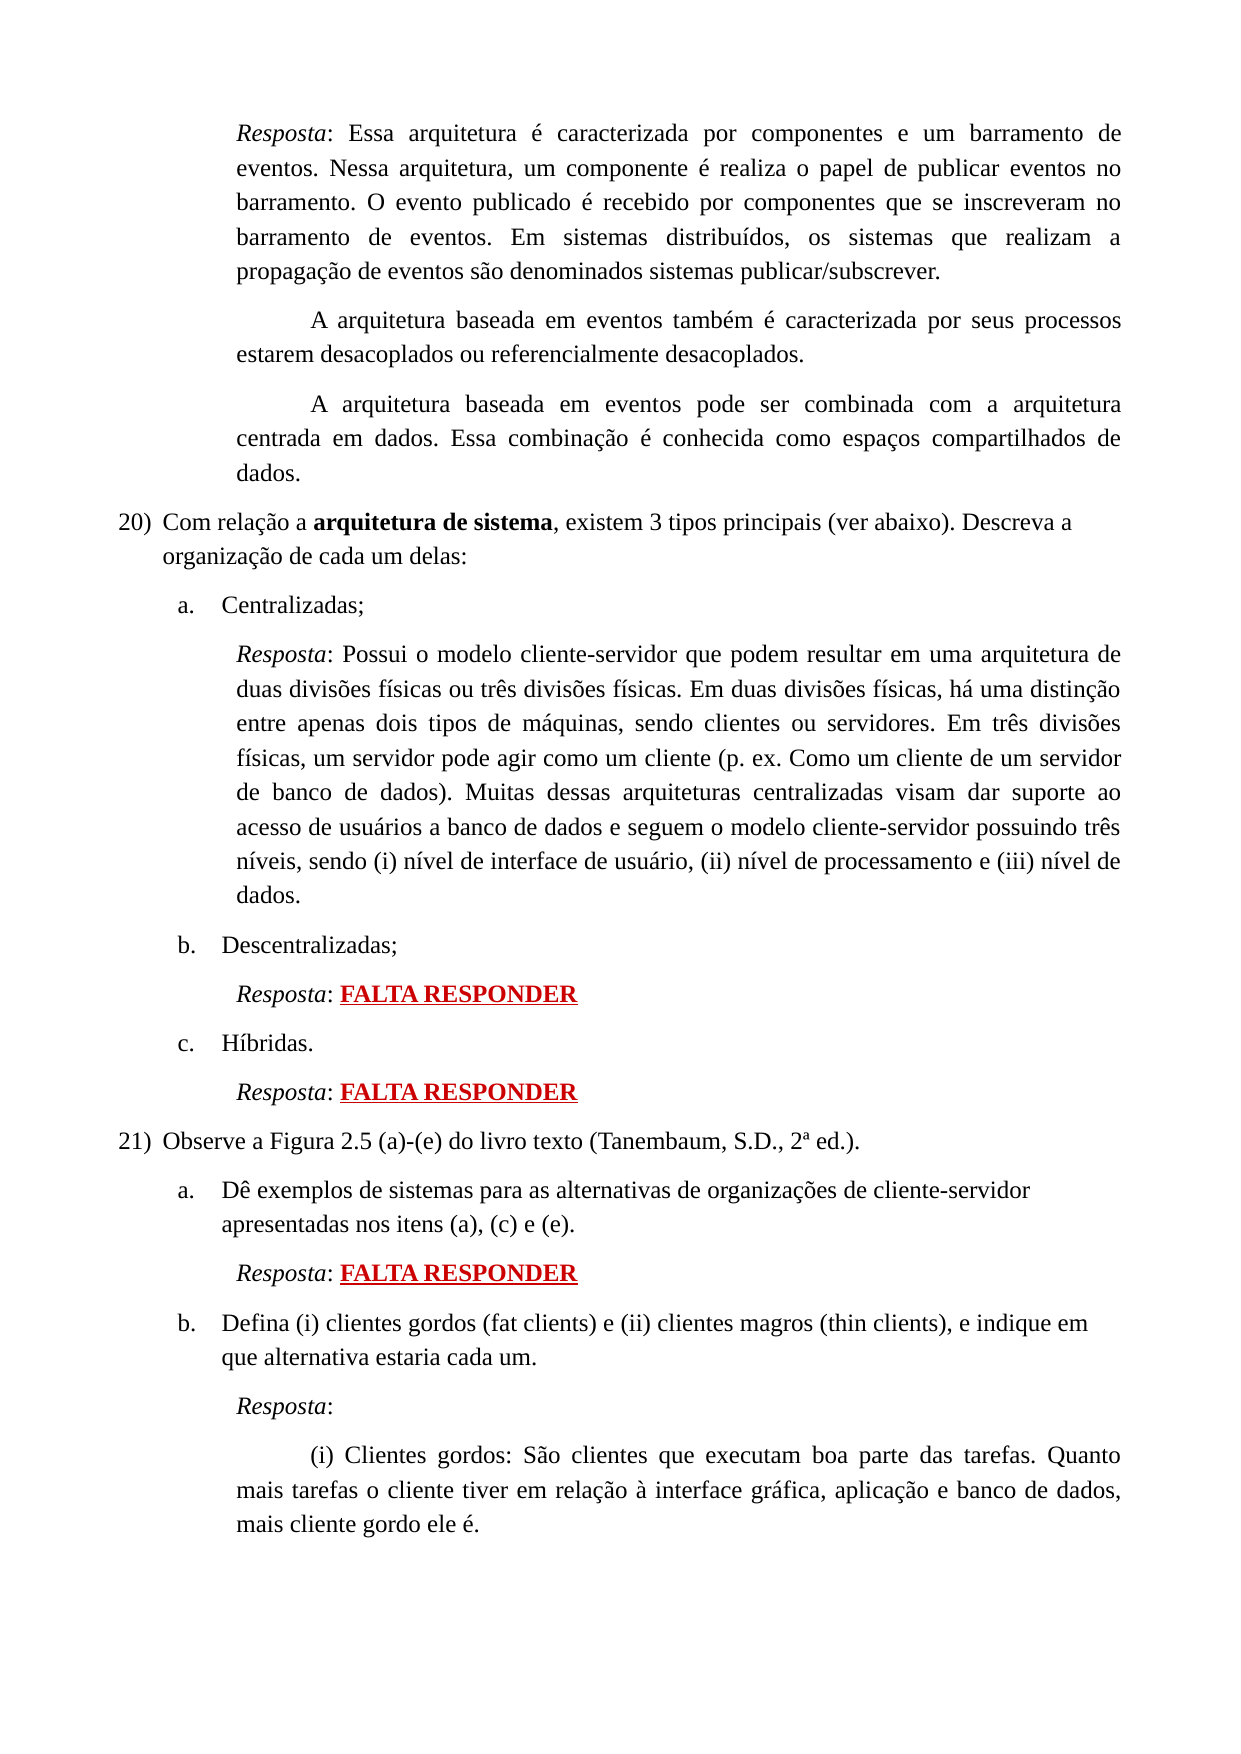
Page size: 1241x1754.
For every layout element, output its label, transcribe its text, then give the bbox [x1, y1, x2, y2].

list Observe a Figura 2.5 (a)-(e) do livro texto (Tanembaum, S.D., 2ª ed.). [118, 1126, 1122, 1155]
text Resposta: [236, 1391, 1122, 1420]
text Resposta: Possui o modelo cliente-servidor que podem resultar em uma arquitetura de duas divisões físicas ou três divisões físicas. Em duas divisões físicas, há uma distinção entre apenas dois tipos de máquinas, sendo clientes ou servidores. Em três divisões físicas, um servidor pode agir como um cliente (p. ex. Como um cliente de um servidor de banco de dados). Muitas dessas arquiteturas centralizadas visam dar suporte ao acesso de usuários a banco de dados e seguem o modelo cliente-servidor possuindo três níveis, sendo (i) nível de interface de usuário, (ii) nível de processamento e (iii) nível de dados. [236, 639, 1122, 909]
list Com relação a arquitetura de sistema, existem 3 tipos principais (ver abaixo). Descreva a organização de cada um delas: [118, 507, 1122, 570]
text Resposta: FALTA RESPONDER [236, 1258, 1122, 1287]
text A arquitetura baseada em eventos pode ser combinada com a arquitetura centrada em dados. Essa combinação é conhecida como espaços compartilhados de dados. [236, 389, 1122, 486]
list Dê exemplos de sistemas para as alternativas de organizações de cliente-servidor apresentadas nos itens (a), (c) e (e). [177, 1175, 1122, 1238]
list Descentralizadas; [177, 930, 1122, 958]
text (i) Clientes gordos: São clientes que executam boa parte das tarefas. Quanto mais tarefas o cliente tiver em relação à interface gráfica, aplicação e banco de dados, mais cliente gordo ele é. [236, 1440, 1122, 1538]
text Resposta: Essa arquitetura é caracterizada por componentes e um barramento de eventos. Nessa arquitetura, um componente é realiza o papel de publicar eventos no barramento. O evento publicado é recebido por componentes que se inscreveram no barramento de eventos. Em sistemas distribuídos, os sistemas que realizam a propagação de eventos são denominados sistemas publicar/subscrever. [236, 118, 1122, 285]
text Resposta: FALTA RESPONDER [236, 979, 1122, 1007]
list Híbridas. [177, 1028, 1122, 1057]
text A arquitetura baseada em eventos também é caracterizada por seus processos estarem desacoplados ou referencialmente desacoplados. [236, 305, 1122, 368]
list Centralizadas; [177, 590, 1122, 619]
text Resposta: FALTA RESPONDER [236, 1077, 1122, 1106]
list Defina (i) clientes gordos (fat clients) e (ii) clientes magros (thin clients), e indique em que alternativa estaria cada um. [177, 1308, 1122, 1371]
